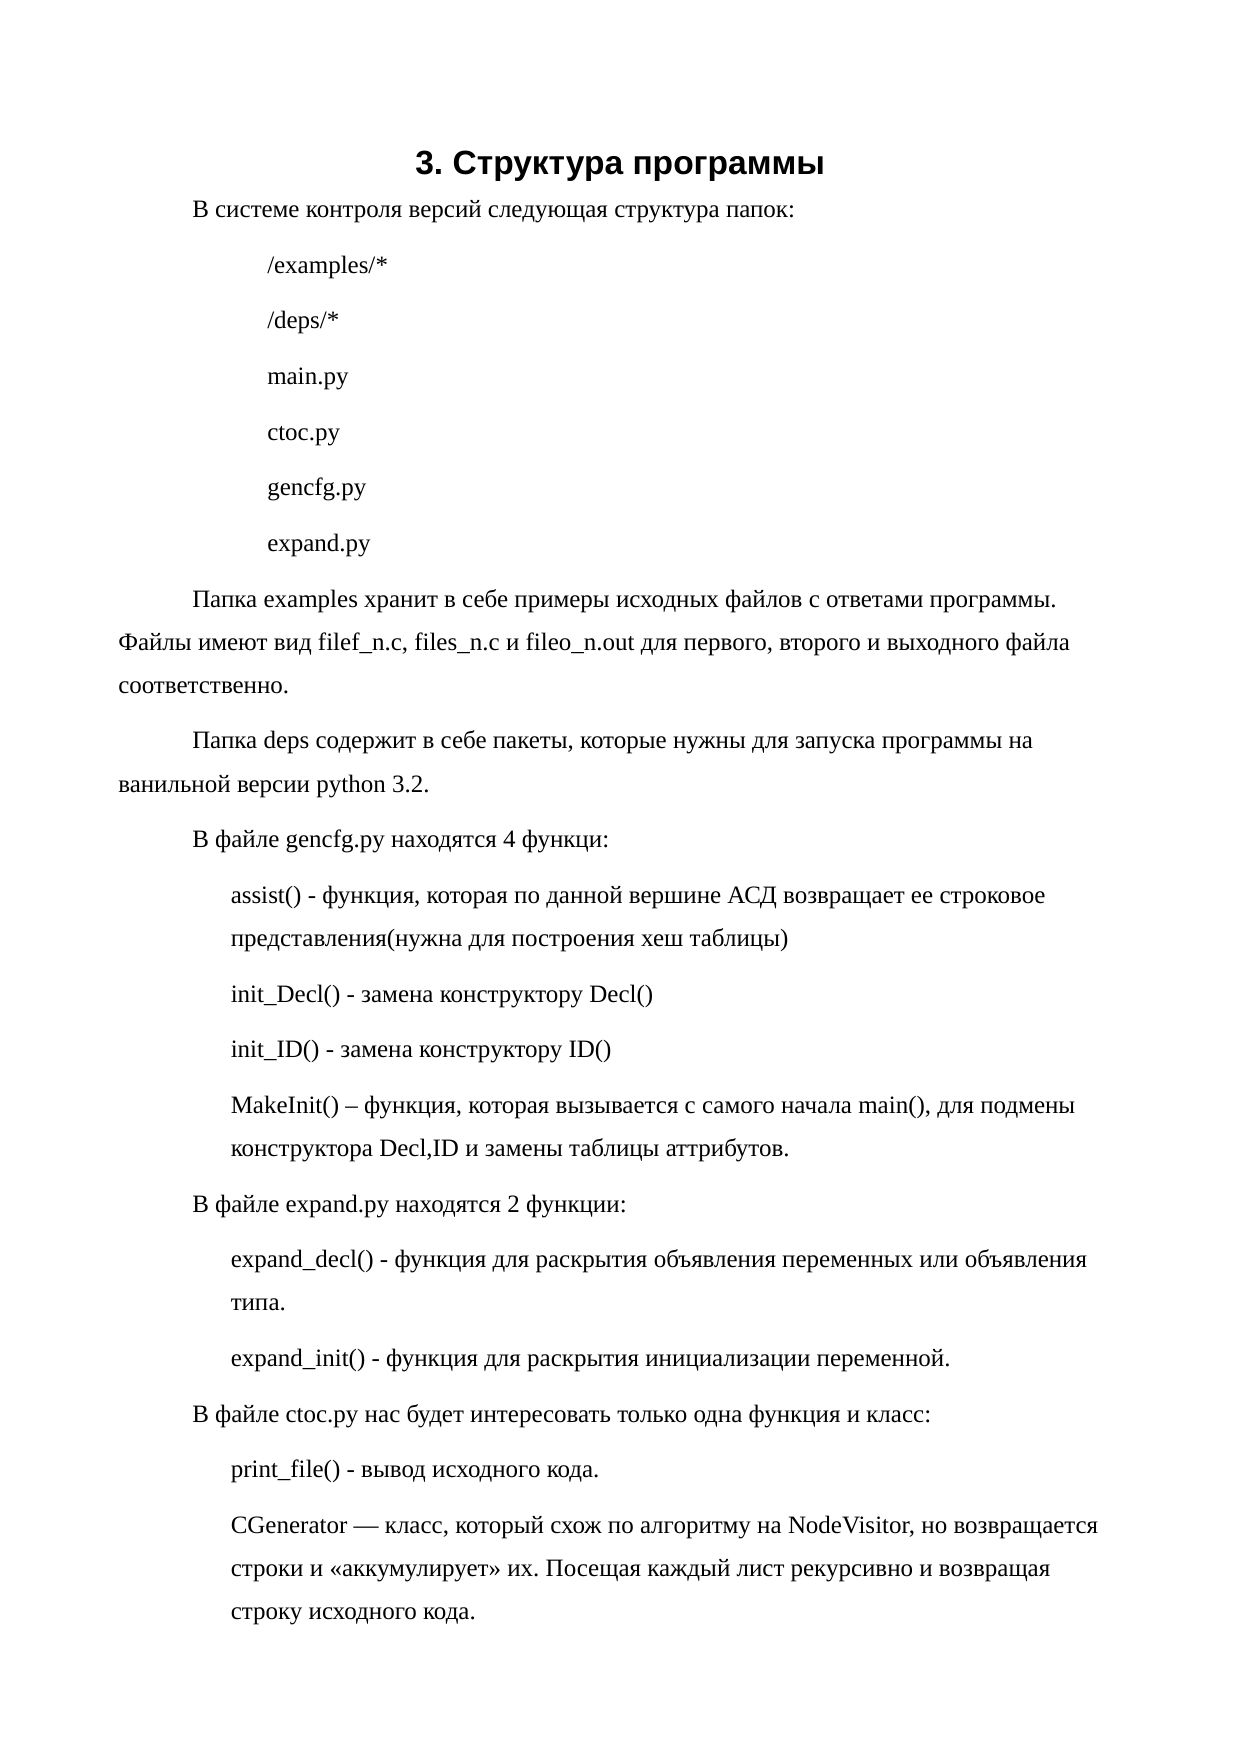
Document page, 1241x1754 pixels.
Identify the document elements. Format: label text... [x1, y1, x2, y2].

text Папка deps содержит в себе пакеты, которые нужны для запуска программы на ванильной версии python 3.2. [118, 726, 1122, 797]
list expand_decl() - функция для раскрытия объявления переменных или объявления типа. [193, 1244, 1122, 1316]
text В файле expand.py находятся 2 функции: [118, 1189, 1122, 1217]
list assist() - функция, которая по данной вершине АСД возвращает ее строковое представления(нужна для построения хеш таблицы) [193, 880, 1122, 952]
list init_Decl() - замена конструктору Decl() [193, 979, 1122, 1007]
text В файле gencfg.py находятся 4 функци: [118, 824, 1122, 853]
subtitle 3. Структура программы [118, 143, 1122, 182]
text Папка examples хранит в себе примеры исходных файлов с ответами программы. Файлы имеют вид filef_n.c, files_n.c и fileo_n.out для первого, второго и выходного файла соответственно. [118, 584, 1122, 699]
list CGenerator — класс, который схож по алгоритму на NodeVisitor, но возвращается строки и «аккумулирует» их. Посещая каждый лист рекурсивно и возвращая строку исходного кода. [193, 1510, 1122, 1625]
list expand_init() - функция для раскрытия инициализации переменной. [193, 1343, 1122, 1372]
text В системе контроля версий следующая структура папок: [118, 194, 1122, 223]
list init_ID() - замена конструктору ID() [193, 1034, 1122, 1063]
list /examples/* [229, 250, 1122, 279]
list gencfg.py [229, 472, 1122, 501]
list print_file() - вывод исходного кода. [193, 1454, 1122, 1483]
list ctoc.py [229, 417, 1122, 446]
list /deps/* [229, 306, 1122, 334]
list main.py [229, 361, 1122, 390]
list MakeInit() – функция, которая вызывается с самого начала main(), для подмены конструктора Decl,ID и замены таблицы аттрибутов. [193, 1090, 1122, 1162]
text В файле ctoc.py нас будет интересовать только одна функция и класс: [118, 1399, 1122, 1427]
list expand.py [229, 528, 1122, 557]
